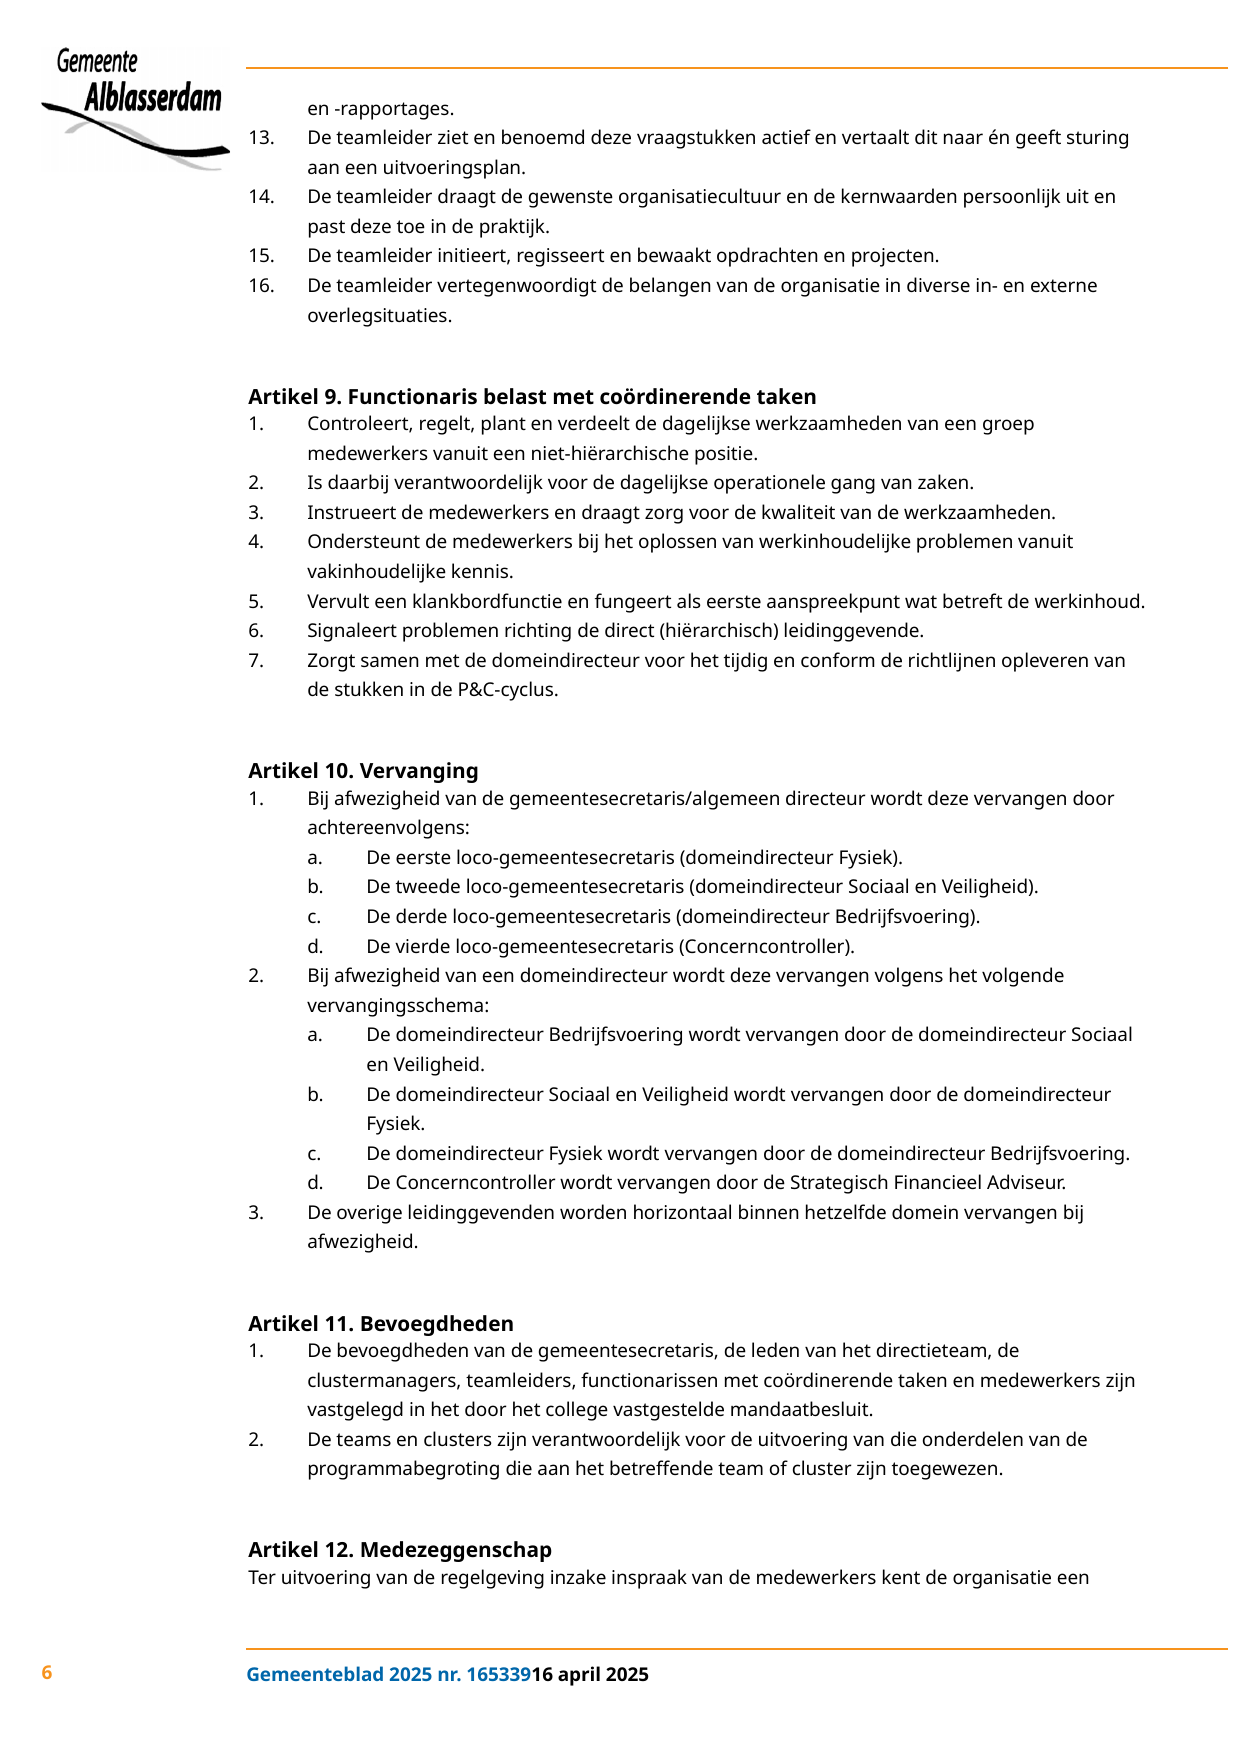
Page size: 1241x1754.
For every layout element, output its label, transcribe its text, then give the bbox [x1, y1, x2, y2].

list De teamleider ziet en benoemd deze vraagstukken actief en vertaalt dit naar én geeft sturing aan een uitvoeringsplan. [248, 124, 1152, 180]
list De teams en clusters zijn verantwoordelijk voor de uitvoering van die onderdelen van de programmabegroting die aan het betreffende team of cluster zijn toegewezen. [248, 1426, 1152, 1481]
list De derde loco-gemeentesecretaris (domeindirecteur Bedrijfsvoering). [307, 903, 1152, 929]
list De domeindirecteur Sociaal en Veiligheid wordt vervangen door de domeindirecteur Fysiek. [307, 1081, 1152, 1136]
list Ondersteunt de medewerkers bij het oplossen van werkinhoudelijke problemen vanuit vakinhoudelijke kennis. [248, 529, 1152, 584]
list De teamleider initieert, regisseert en bewaakt opdrachten en projecten. [248, 243, 1152, 268]
list De eerste loco-gemeentesecretaris (domeindirecteur Fysiek). [307, 844, 1152, 870]
list De domeindirecteur Bedrijfsvoering wordt vervangen door de domeindirecteur Sociaal en Veiligheid. [307, 1022, 1152, 1077]
list De bevoegdheden van de gemeentesecretaris, de leden van het directieteam, de clustermanagers, teamleiders, functionarissen met coördinerende taken en medewerkers zijn vastgelegd in het door het college vastgestelde mandaatbesluit. [248, 1337, 1152, 1422]
list De overige leidinggevenden worden horizontaal binnen hetzelfde domein vervangen bij afwezigheid. [248, 1199, 1152, 1254]
text Ter uitvoering van de regelgeving inzake inspraak van de medewerkers kent de organisatie een [248, 1564, 1152, 1590]
text Artikel 10. Vervanging [248, 757, 1152, 785]
list Signaleert problemen richting de direct (hiërarchisch) leidinggevende. [248, 617, 1152, 643]
list en -rapportages. [248, 95, 1152, 121]
text Artikel 12. Medezeggenschap [248, 1536, 1152, 1564]
list De tweede loco-gemeentesecretaris (domeindirecteur Sociaal en Veiligheid). [307, 874, 1152, 899]
list De domeindirecteur Fysiek wordt vervangen door de domeindirecteur Bedrijfsvoering. [307, 1140, 1152, 1166]
text Artikel 9. Functionaris belast met coördinerende taken [248, 382, 1152, 410]
list Bij afwezigheid van een domeindirecteur wordt deze vervangen volgens het volgende vervangingsschema: [248, 962, 1152, 1018]
list De teamleider vertegenwoordigt de belangen van de organisatie in diverse in- en externe overlegsituaties. [248, 272, 1152, 328]
list Is daarbij verantwoordelijk voor de dagelijkse operationele gang van zaken. [248, 469, 1152, 495]
text Artikel 11. Bevoegdheden [248, 1309, 1152, 1337]
list Vervult een klankbordfunctie en fungeert als eerste aanspreekpunt wat betreft de werkinhoud. [248, 588, 1152, 613]
picture [41, 47, 231, 172]
list Controleert, regelt, plant en verdeelt de dagelijkse werkzaamheden van een groep medewerkers vanuit een niet-hiërarchische positie. [248, 410, 1152, 466]
list Bij afwezigheid van de gemeentesecretaris/algemeen directeur wordt deze vervangen door achtereenvolgens: [248, 785, 1152, 840]
list De vierde loco-gemeentesecretaris (Concerncontroller). [307, 933, 1152, 959]
list Instrueert de medewerkers en draagt zorg voor de kwaliteit van de werkzaamheden. [248, 499, 1152, 525]
list De teamleider draagt de gewenste organisatiecultuur en de kernwaarden persoonlijk uit en past deze toe in de praktijk. [248, 183, 1152, 239]
list Zorgt samen met de domeindirecteur voor het tijdig en conform de richtlijnen opleveren van de stukken in de P&C-cyclus. [248, 647, 1152, 702]
list De Concerncontroller wordt vervangen door de Strategisch Financieel Adviseur. [307, 1169, 1152, 1195]
